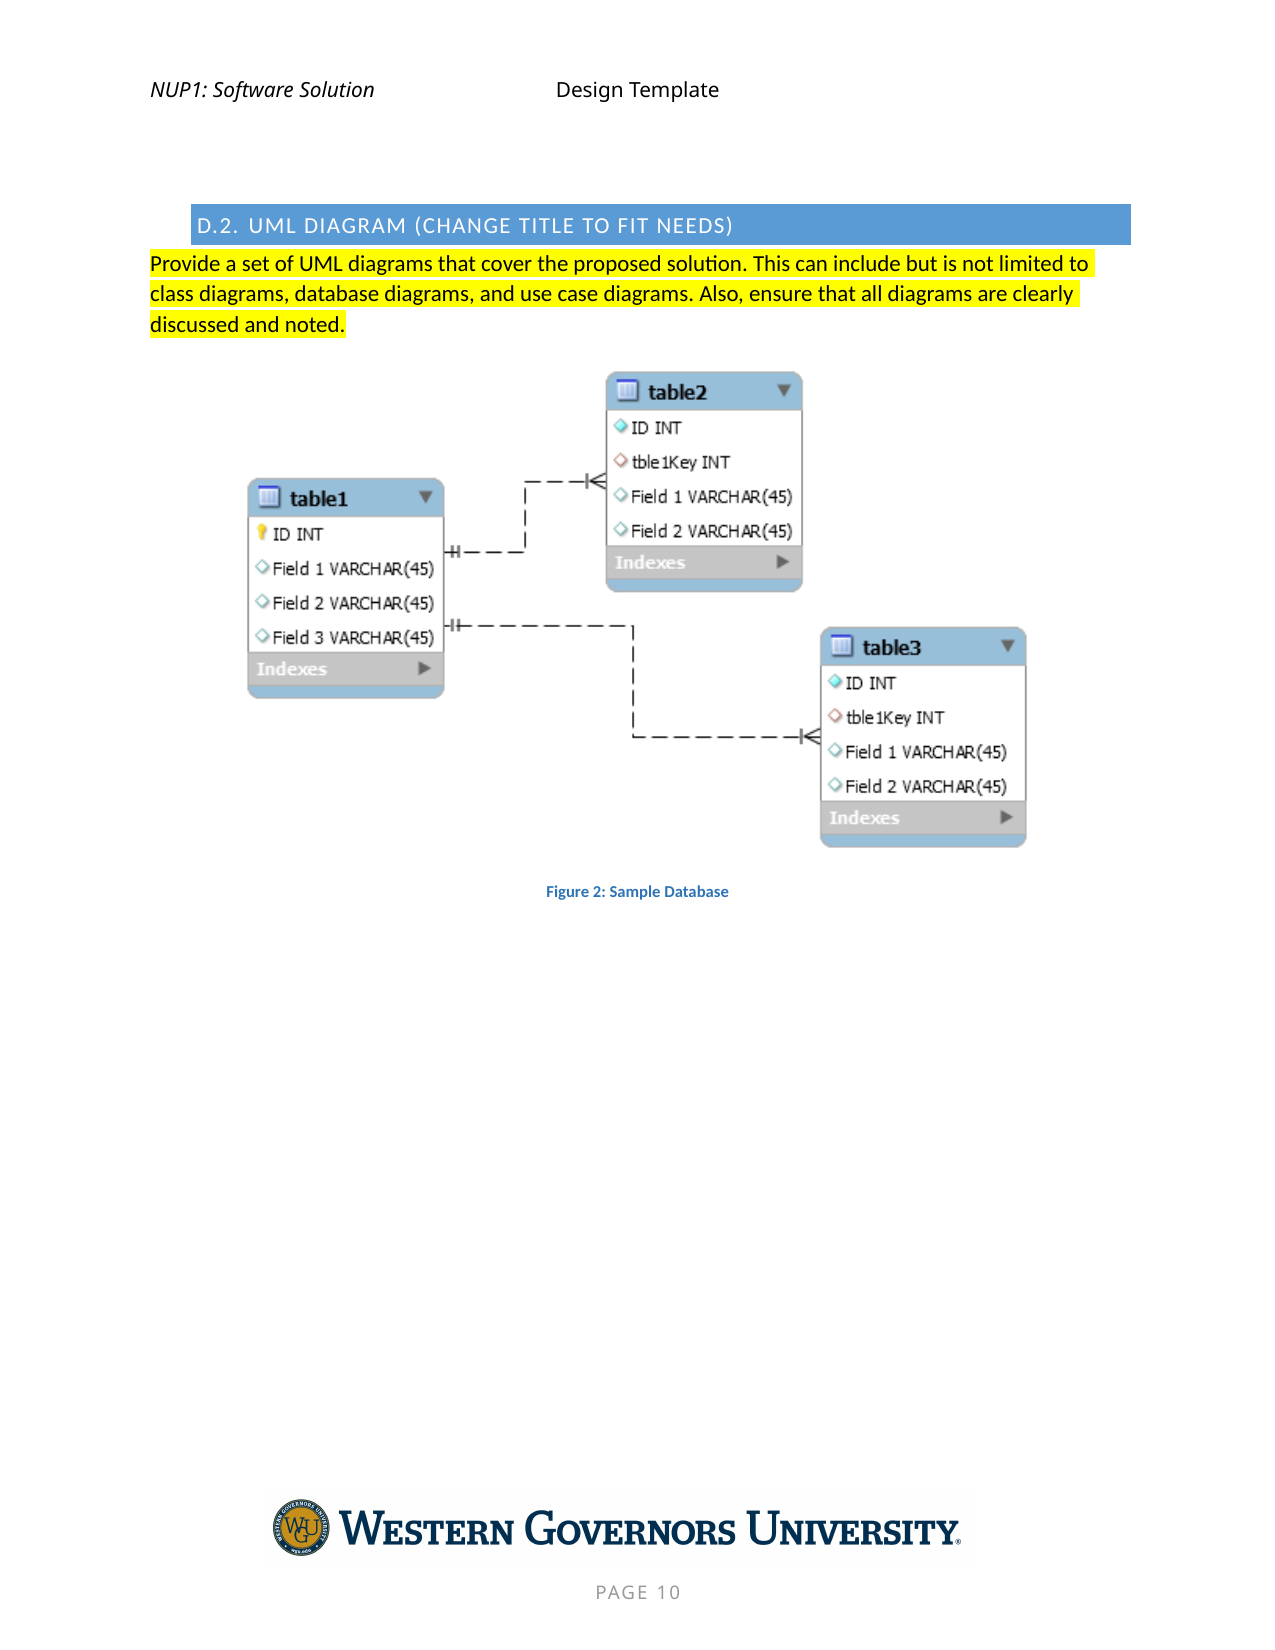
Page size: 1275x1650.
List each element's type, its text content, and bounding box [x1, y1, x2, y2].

text Provide a set of UML diagrams that cover the proposed solution. This can include but is not limited to class diagrams, database diagrams, and use case diagrams. Also, ensure that all diagrams are clearly discussed and noted. [150, 249, 1125, 338]
text Figure 2: Sample Database [150, 882, 1125, 902]
subtitle UML Diagram (Change title to fit needs) [197, 211, 1125, 239]
picture [232, 356, 1041, 862]
picture [263, 1488, 974, 1567]
